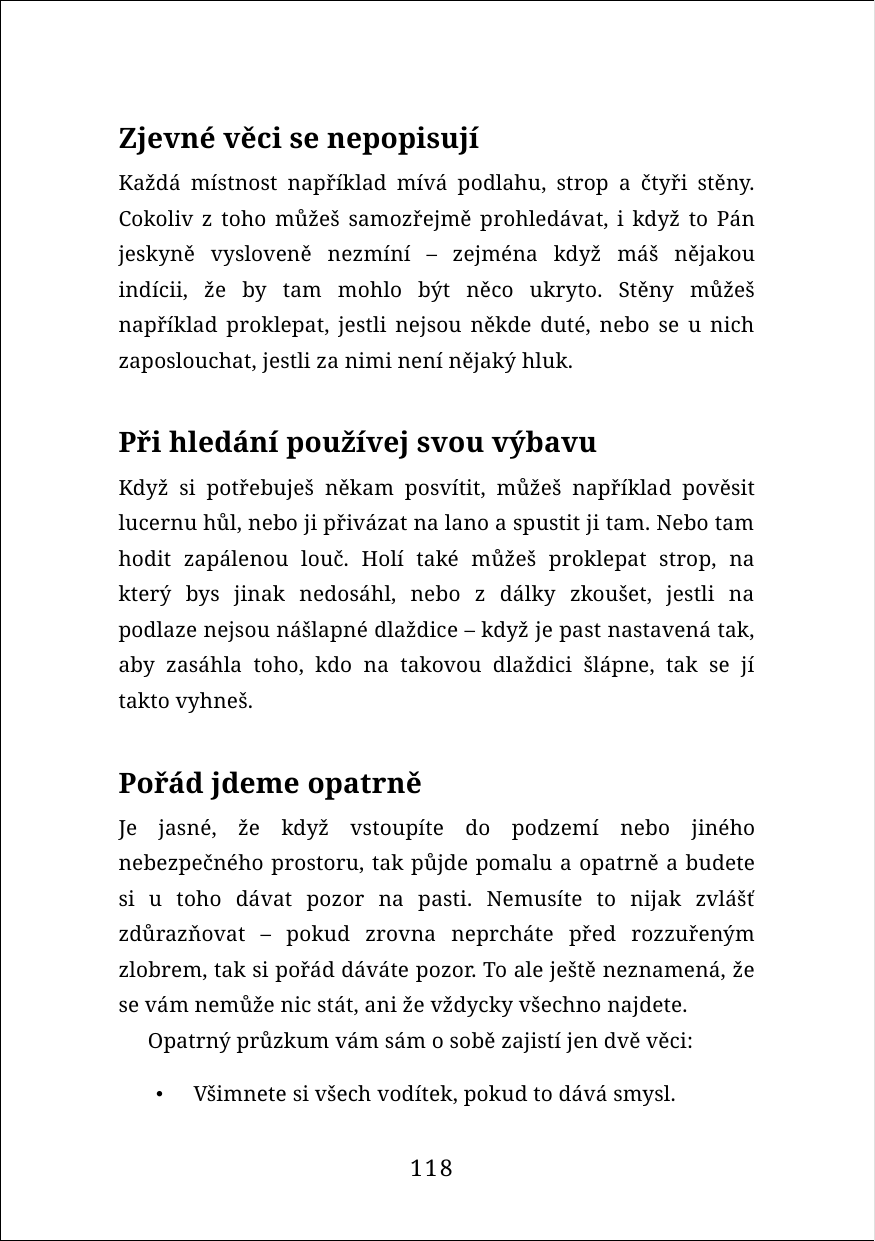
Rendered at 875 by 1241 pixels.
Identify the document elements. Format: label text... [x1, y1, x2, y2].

subtitle Při hledání používej svou výbavu [118, 423, 756, 461]
subtitle Pořád jdeme opatrně [118, 763, 756, 801]
subtitle Zjevné věci se nepopisují [118, 118, 756, 157]
text Každá místnost například mívá podlahu, strop a čtyři stěny. Cokoliv z toho můžeš samozřejmě prohledávat, i když to Pán jeskyně vysloveně nezmíní – zejména když máš nějakou indícii, že by tam mohlo být něco ukryto. Stěny můžeš například proklepat, jestli nejsou někde duté, nebo se u nich zaposlouchat, jestli za nimi není nějaký hluk. [118, 168, 756, 374]
text Když si potřebuješ někam posvítit, můžeš například pověsit lucernu hůl, nebo ji přivázat na lano a spustit ji tam. Nebo tam hodit zapálenou louč. Holí také můžeš proklepat strop, na který bys jinak nedosáhl, nebo z dálky zkoušet, jestli na podlaze nejsou nášlapné dlaždice – když je past nastavená tak, aby zasáhla toho, kdo na takovou dlaždici šlápne, tak se jí takto vyhneš. [118, 473, 756, 714]
text Je jasné, že když vstoupíte do podzemí nebo jiného nebezpečného prostoru, tak půjde pomalu a opatrně a budete si u toho dávat pozor na pasti. Nemusíte to nijak zvlášť zdůrazňovat – pokud zrovna neprcháte před rozzuřeným zlobrem, tak si pořád dáváte pozor. To ale ještě neznamená, že se vám nemůže nic stát, ani že vždycky všechno najdete. Opatrný průzkum vám sám o sobě zajistí jen dvě věci: [118, 813, 756, 1054]
list Všimnete si všech vodítek, pokud to dává smysl. [156, 1079, 756, 1108]
